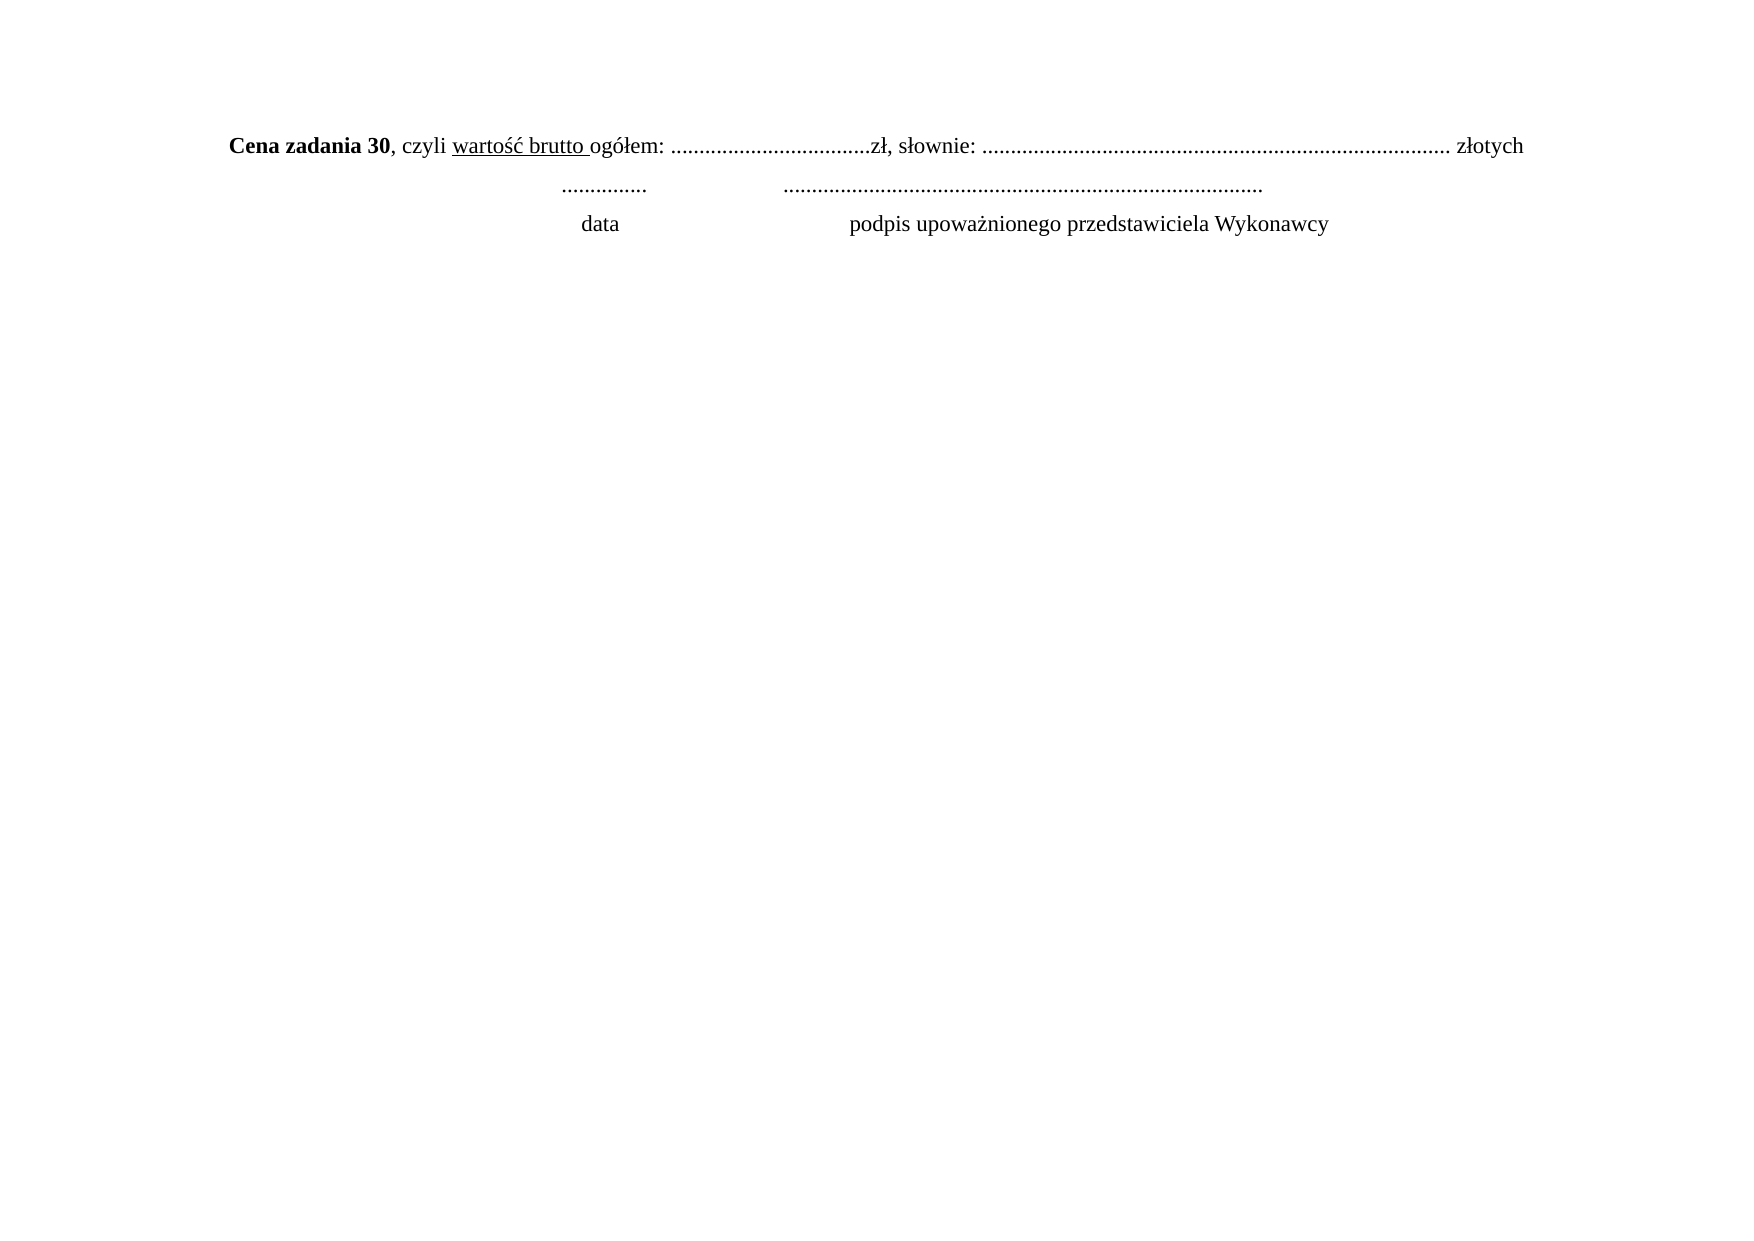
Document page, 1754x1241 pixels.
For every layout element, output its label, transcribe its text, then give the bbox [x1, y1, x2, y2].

text Cena zadania 30, czyli wartość brutto ogółem: ...................................zł, słownie: .................................................................................. złotych [118, 132, 1636, 159]
text ............... .................................................................................... [561, 171, 1636, 197]
text data podpis upoważnionego przedstawiciela Wykonawcy [118, 210, 1636, 236]
